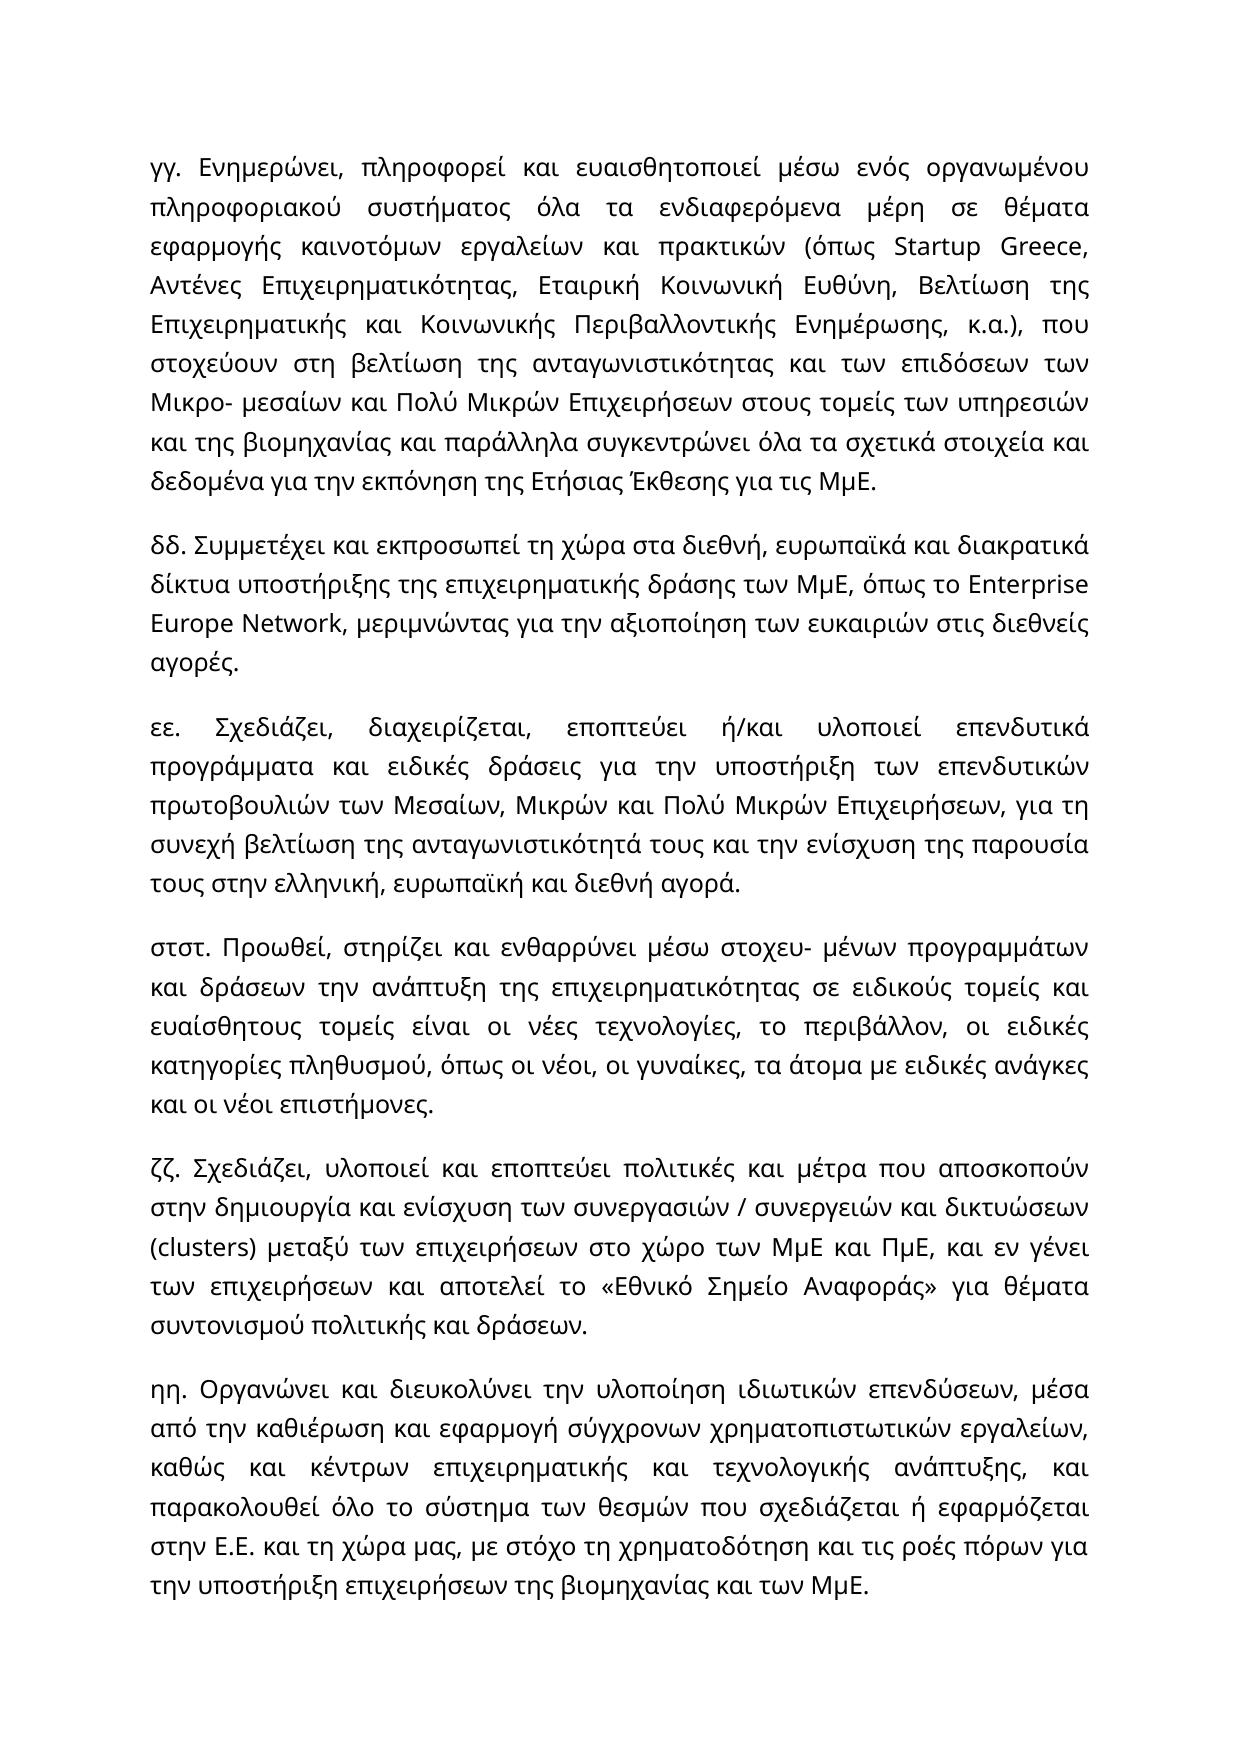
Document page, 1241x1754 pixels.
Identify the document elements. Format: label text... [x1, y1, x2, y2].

text στστ. Προωθεί, στηρίζει και ενθαρρύνει μέσω στοχευ- μένων προγραμμάτων και δράσεων την ανάπτυξη της επιχειρηματικότητας σε ειδικούς τομείς και ευαίσθητους τομείς είναι οι νέες τεχνολογίες, το περιβάλλον, οι ειδικές κατηγορίες πληθυσμού, όπως οι νέοι, οι γυναίκες, τα άτομα με ειδικές ανάγκες και οι νέοι επιστήμονες. [150, 930, 1090, 1121]
text γγ. Ενημερώνει, πληροφορεί και ευαισθητοποιεί μέσω ενός οργανωμένου πληροφοριακού συστήματος όλα τα ενδιαφερόμενα μέρη σε θέματα εφαρμογής καινοτόμων εργαλείων και πρακτικών (όπως Startup Greece, Αντένες Επιχειρηματικότητας, Εταιρική Κοινωνική Ευθύνη, Βελτίωση της Επιχειρηματικής και Κοινωνικής Περιβαλλοντικής Ενημέρωσης, κ.α.), που στοχεύουν στη βελτίωση της ανταγωνιστικότητας και των επιδόσεων των Μικρο- μεσαίων και Πολύ Μικρών Επιχειρήσεων στους τομείς των υπηρεσιών και της βιομηχανίας και παράλληλα συγκεντρώνει όλα τα σχετικά στοιχεία και δεδομένα για την εκπόνηση της Ετήσιας Έκθεσης για τις ΜμΕ. [150, 150, 1090, 497]
text εε. Σχεδιάζει, διαχειρίζεται, εποπτεύει ή/και υλοποιεί επενδυτικά προγράμματα και ειδικές δράσεις για την υποστήριξη των επενδυτικών πρωτοβουλιών των Μεσαίων, Μικρών και Πολύ Μικρών Επιχειρήσεων, για τη συνεχή βελτίωση της ανταγωνιστικότητά τους και την ενίσχυση της παρουσία τους στην ελληνική, ευρωπαϊκή και διεθνή αγορά. [150, 709, 1090, 900]
text ηη. Οργανώνει και διευκολύνει την υλοποίηση ιδιωτικών επενδύσεων, μέσα από την καθιέρωση και εφαρμογή σύγχρονων χρηματοπιστωτικών εργαλείων, καθώς και κέντρων επιχειρηματικής και τεχνολογικής ανάπτυξης, και παρακολουθεί όλο το σύστημα των θεσμών που σχεδιάζεται ή εφαρμόζεται στην Ε.Ε. και τη χώρα μας, με στόχο τη χρηματοδότηση και τις ροές πόρων για την υποστήριξη επιχειρήσεων της βιομηχανίας και των ΜμΕ. [150, 1372, 1090, 1602]
text δδ. Συμμετέχει και εκπροσωπεί τη χώρα στα διεθνή, ευρωπαϊκά και διακρατικά δίκτυα υποστήριξης της επιχειρηματικής δράσης των ΜμΕ, όπως το Enterprise Europe Network, μεριμνώντας για την αξιοποίηση των ευκαιριών στις διεθνείς αγορές. [150, 527, 1090, 679]
text ζζ. Σχεδιάζει, υλοποιεί και εποπτεύει πολιτικές και μέτρα που αποσκοπούν στην δημιουργία και ενίσχυση των συνεργασιών / συνεργειών και δικτυώσεων (clusters) μεταξύ των επιχειρήσεων στο χώρο των ΜμΕ και ΠμΕ, και εν γένει των επιχειρήσεων και αποτελεί το «Εθνικό Σημείο Αναφοράς» για θέματα συντονισμού πολιτικής και δράσεων. [150, 1151, 1090, 1342]
